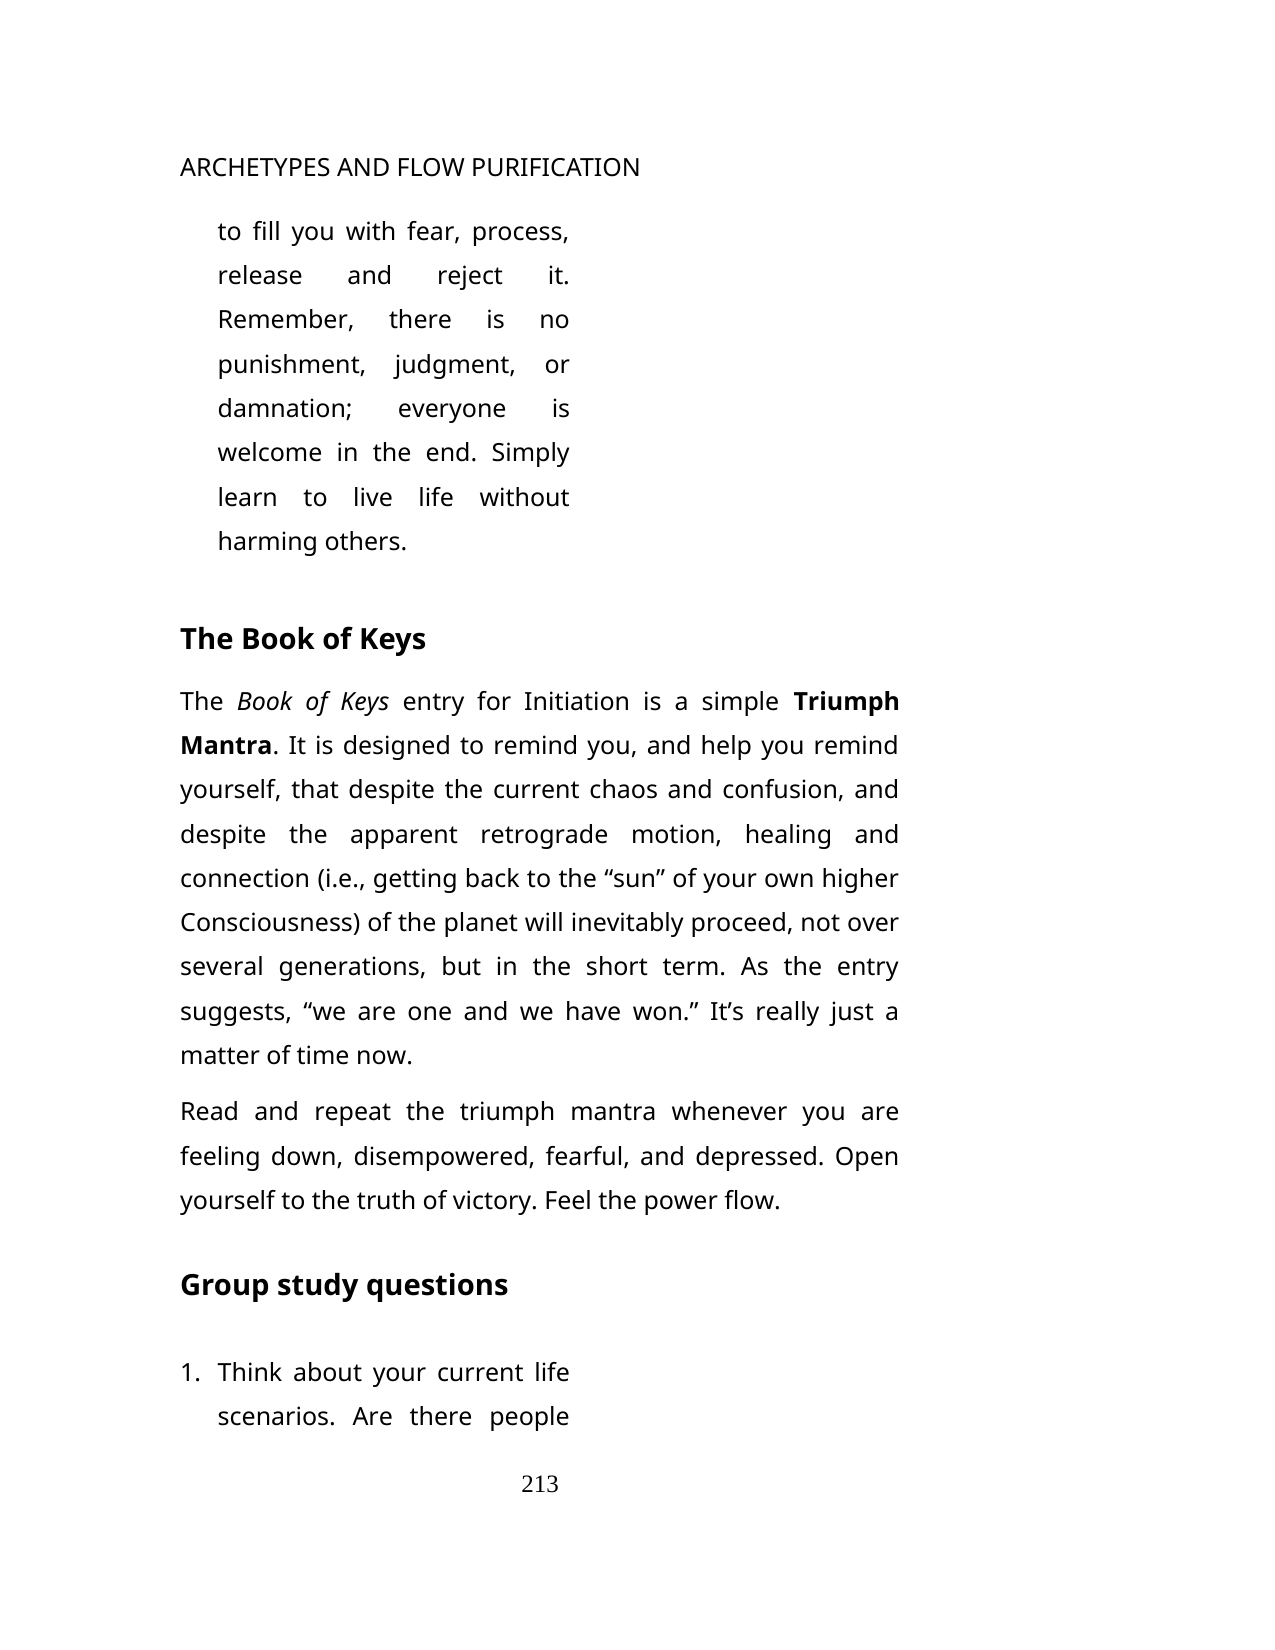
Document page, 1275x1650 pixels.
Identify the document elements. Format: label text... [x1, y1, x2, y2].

list to fill you with fear, process, release and reject it. Remember, there is no punishment, judgment, or damnation; everyone is welcome in the end. Simply learn to live life without harming others. [180, 213, 570, 557]
text The Book of Keys entry for Initiation is a simple Triumph Mantra. It is designed to remind you, and help you remind yourself, that despite the current chaos and confusion, and despite the apparent retrograde motion, healing and connection (i.e., getting back to the “sun” of your own higher Consciousness) of the planet will inevitably proceed, not over several generations, but in the short term. As the entry suggests, “we are one and we have won.” It’s really just a matter of time now. [180, 683, 900, 1072]
subtitle Group study questions [180, 1264, 900, 1304]
text Read and repeat the triumph mantra whenever you are feeling down, disempowered, fearful, and depressed. Open yourself to the truth of victory. Feel the power flow. [180, 1094, 900, 1216]
subtitle The Book of Keys [180, 618, 900, 658]
list Think about your current life scenarios. Are there people [180, 1354, 570, 1433]
